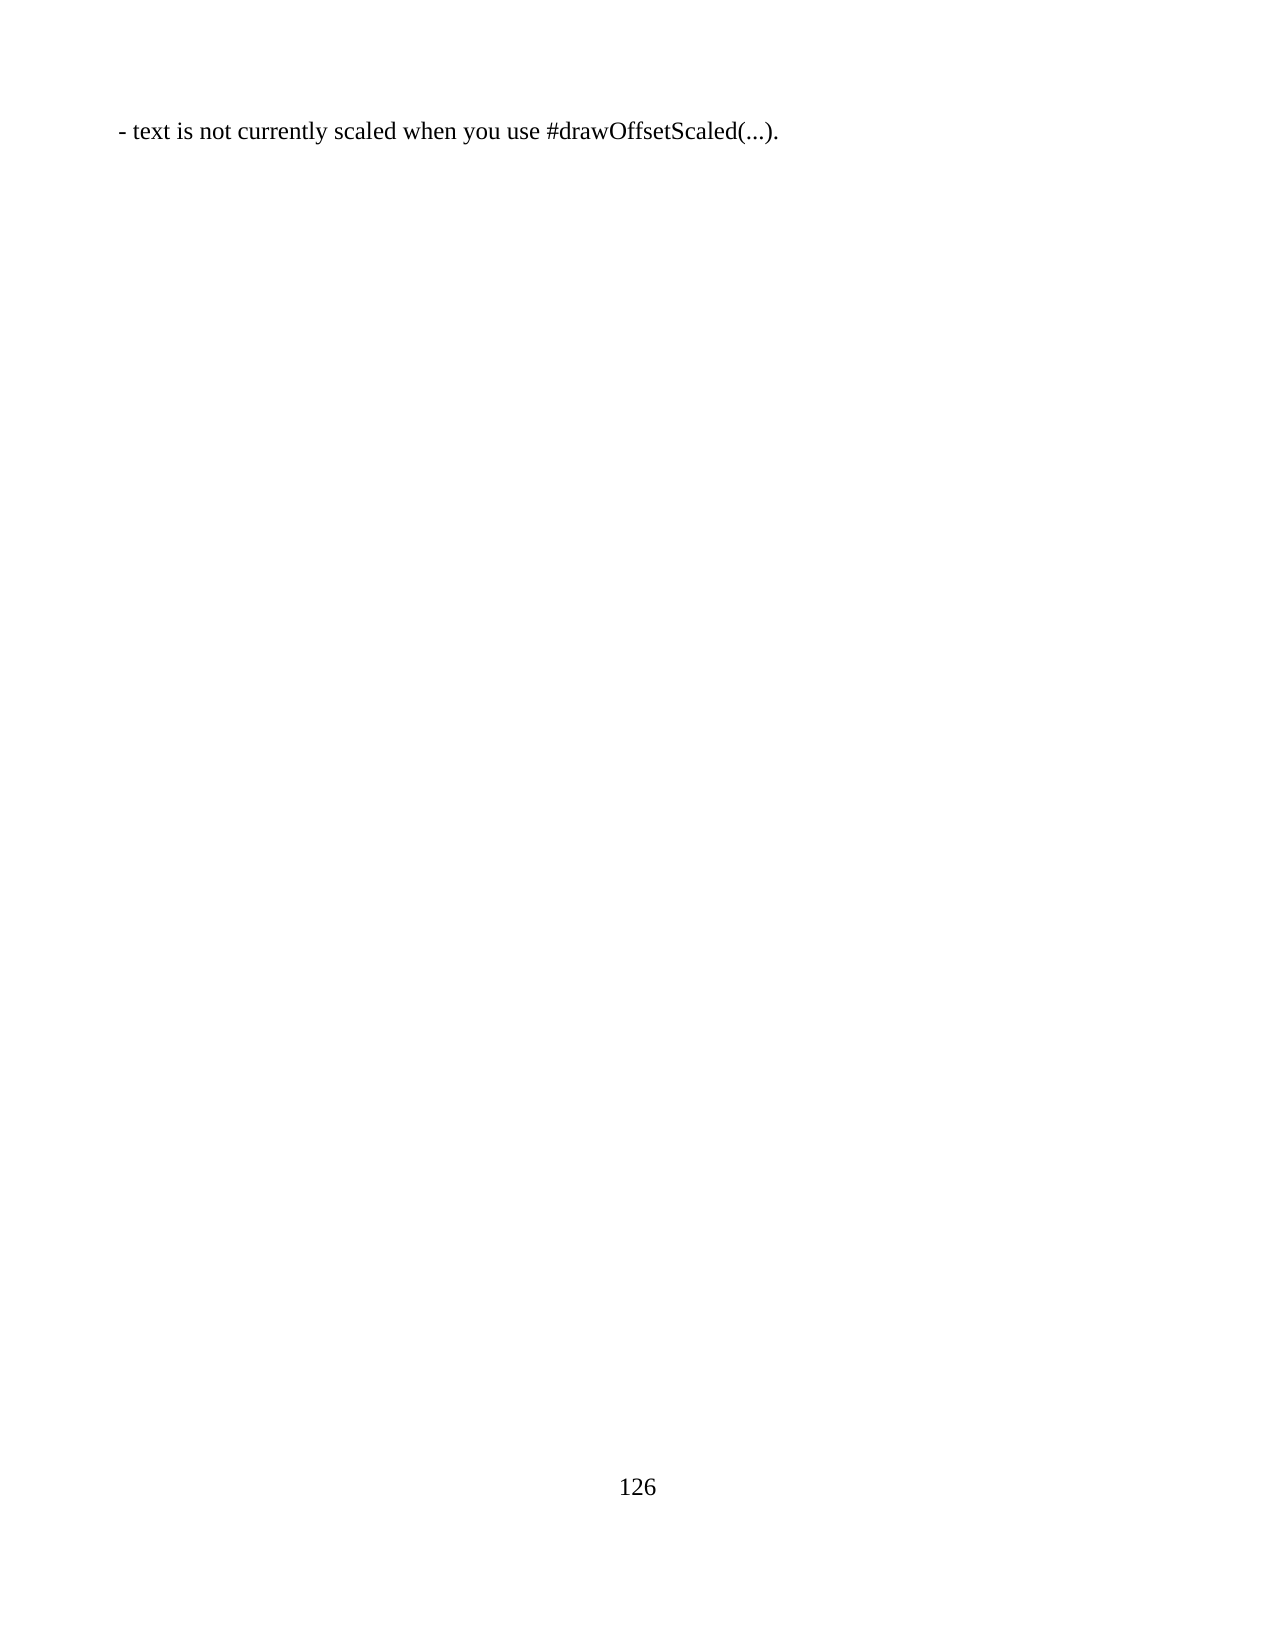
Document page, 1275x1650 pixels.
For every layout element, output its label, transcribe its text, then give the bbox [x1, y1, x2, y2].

text - text is not currently scaled when you use #drawOffsetScaled(...). [118, 116, 1157, 145]
